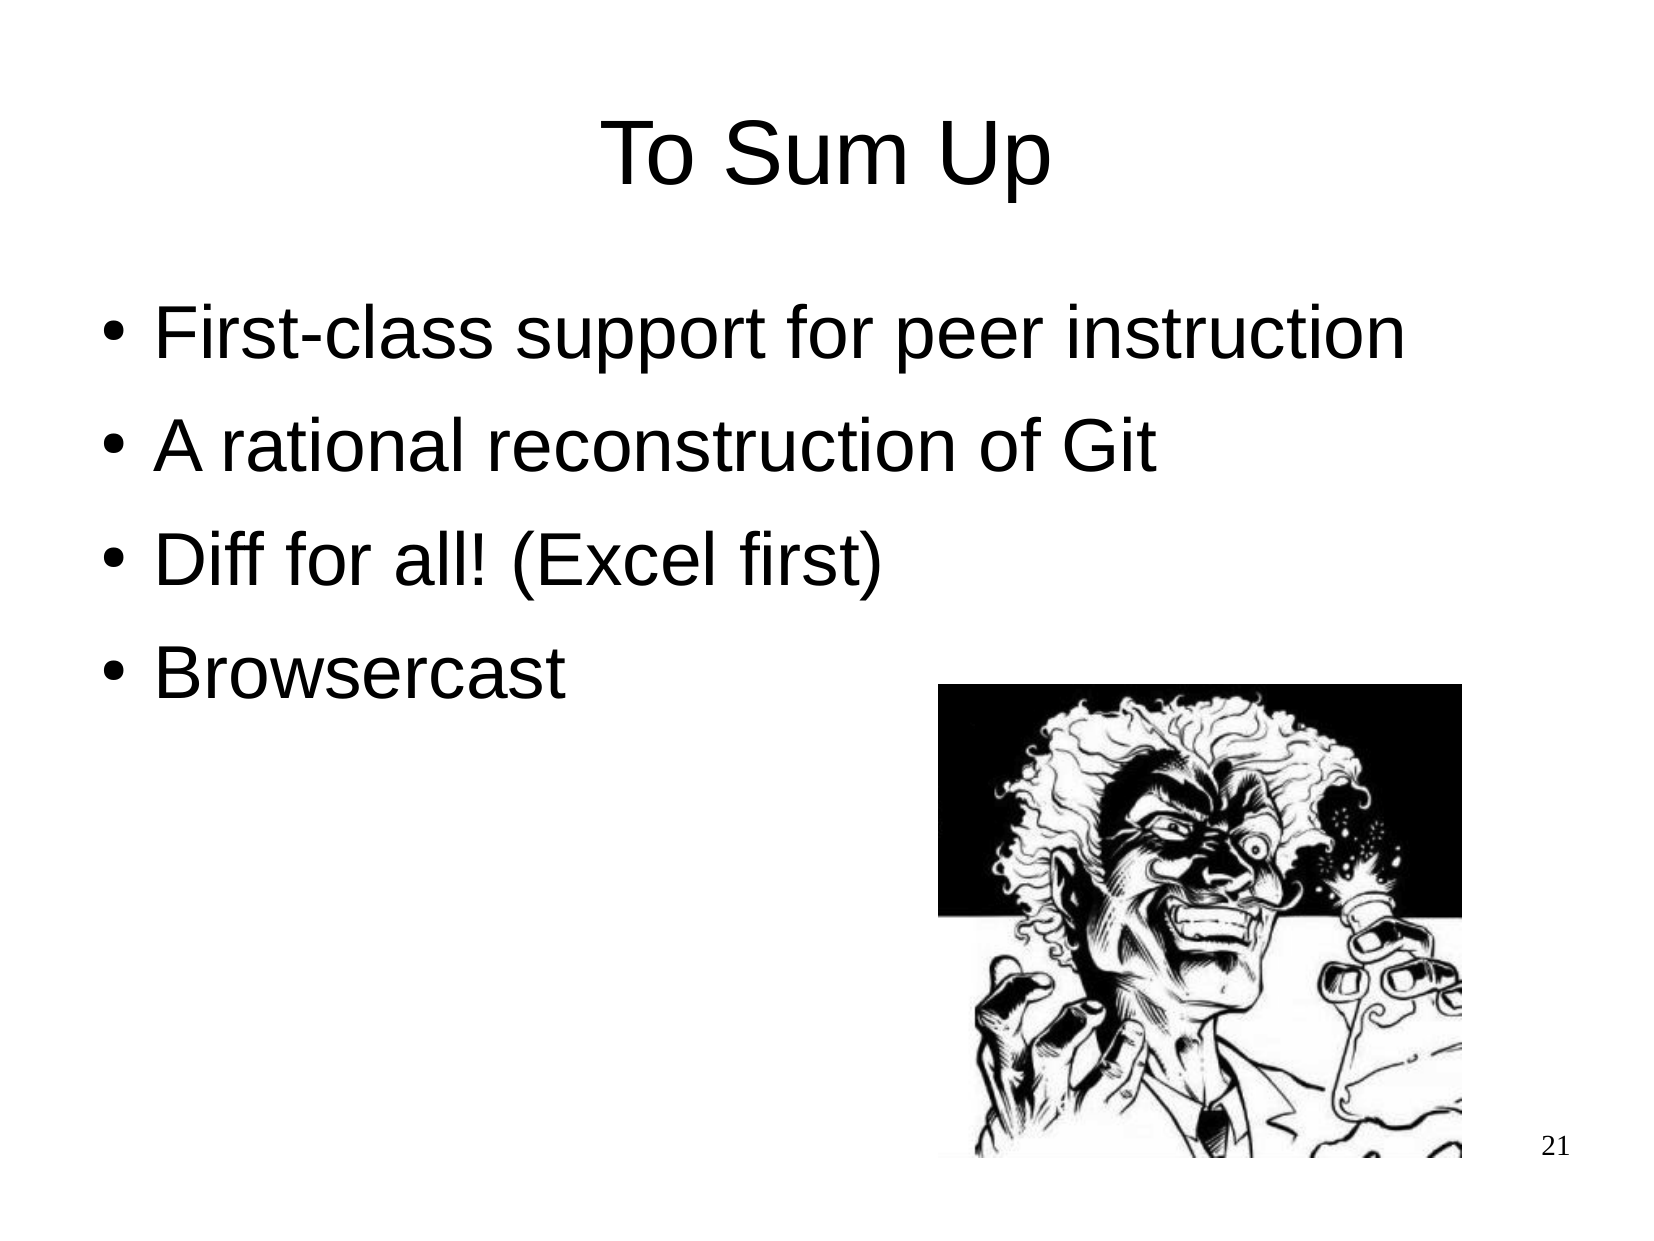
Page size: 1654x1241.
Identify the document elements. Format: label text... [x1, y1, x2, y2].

list First-class support for peer instruction A rational reconstruction of Git Diff for all! (Excel first) Browsercast [82, 290, 1538, 1010]
picture [938, 684, 1462, 1158]
title To Sum Up [82, 49, 1571, 257]
